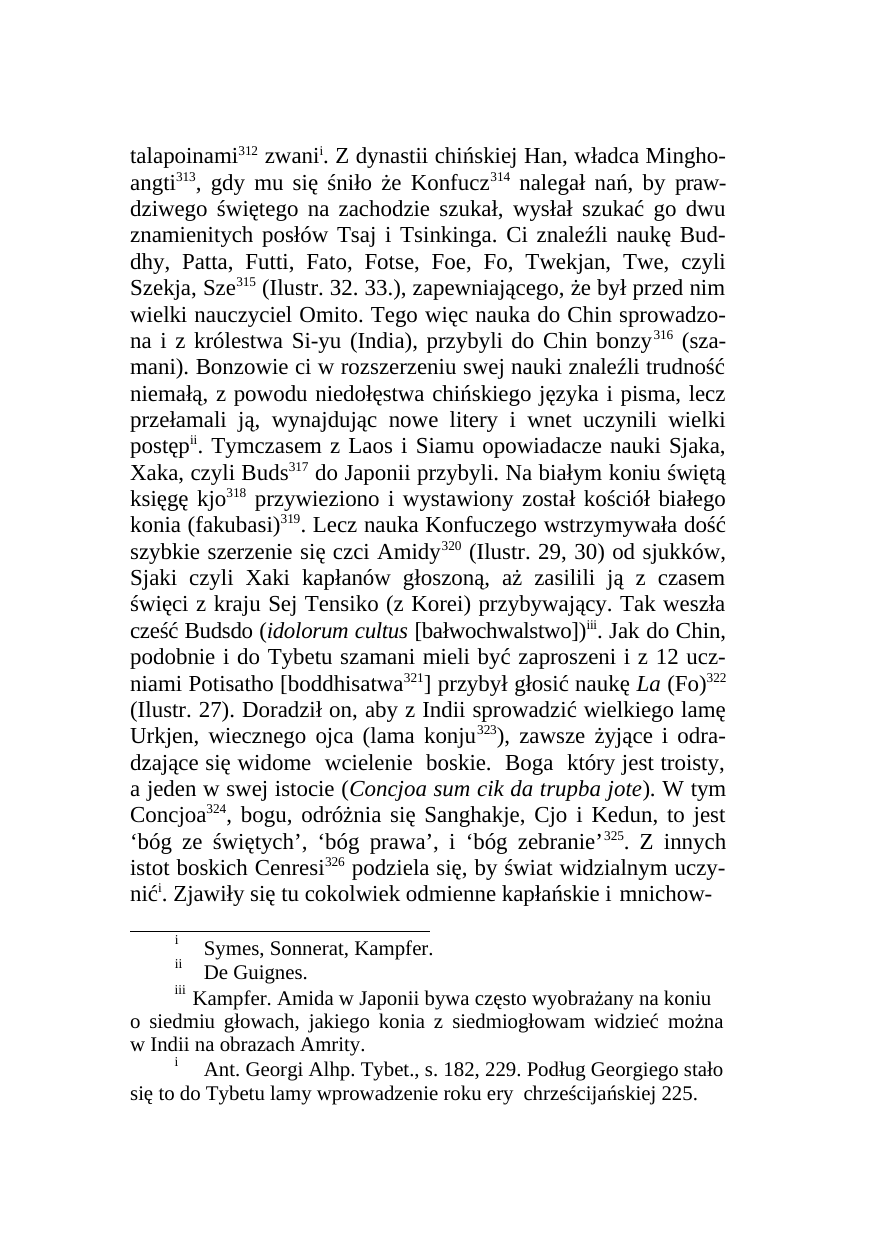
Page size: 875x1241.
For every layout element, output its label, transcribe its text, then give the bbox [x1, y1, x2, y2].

text iii Kampfer. Amida w Japonii bywa często wyobrażany na koniu o siedmiu głowach, jakiego konia z siedmiogłowam widzieć można [130, 986, 726, 1034]
text i Ant. Georgi Alhp. Tybet., s. 182, 229. Podług Georgiego stało się to do Tybetu lamy wprowadzenie roku ery chrześcijańskiej 225. [130, 1058, 726, 1106]
text i Symes, Sonnerat, Kampfer. [174, 930, 868, 960]
text talapoinami312 zwanii. Z dynastii chińskiej Han, władca Mingho- angti313, gdy mu się śniło że Konfucz314 nalegał nań, by praw- dziwego świętego na zachodzie szukał, wysłał szukać go dwu znamienitych posłów Tsaj i Tsinkinga. Ci znaleźli naukę Bud- dhy, Patta, Futti, Fato, Fotse, Foe, Fo, Twekjan, Twe, czyli Szekja, Sze315 (Ilustr. 32. 33.), zapewniającego, że był przed nim wielki nauczyciel Omito. Tego więc nauka do Chin sprowadzo- na i z królestwa Si-yu (India), przybyli do Chin bonzy316 (sza- mani). Bonzowie ci w rozszerzeniu swej nauki znaleźli trudność niemałą, z powodu niedołęstwa chińskiego języka i pisma, lecz przełamali ją, wynajdując nowe litery i wnet uczynili wielki postępii. Tymczasem z Laos i Siamu opowiadacze nauki Sjaka, Xaka, czyli Buds317 do Japonii przybyli. Na białym koniu świętą księgę kjo318 przywieziono i wystawiony został kościół białego konia (fakubasi)319. Lecz nauka Konfuczego wstrzymywała dość szybkie szerzenie się czci Amidy320 (Ilustr. 29, 30) od sjukków, Sjaki czyli Xaki kapłanów głoszoną, aż zasilili ją z czasem święci z kraju Sej Tensiko (z Korei) przybywający. Tak weszła cześć Budsdo (idolorum cultus [bałwochwalstwo])iii. Jak do Chin, podobnie i do Tybetu szamani mieli być zaproszeni i z 12 ucz- niami Potisatho [boddhisatwa321] przybył głosić naukę La (Fo)322 (Ilustr. 27). Doradził on, aby z Indii sprowadzić wielkiego lamę Urkjen, wiecznego ojca (lama konju323), zawsze żyjące i odra- dzające się widome wcielenie boskie. Boga który jest troisty, a jeden w swej istocie (Concjoa sum cik da trupba jote). W tym Concjoa324, bogu, odróżnia się Sanghakje, Cjo i Kedun, to jest ‘bóg ze świętych’, ‘bóg prawa’, i ‘bóg zebranie’325. Z innych istot boskich Cenresi326 podziela się, by świat widzialnym uczy- nići. Zjawiły się tu cokolwiek odmienne kapłańskie i mnichow- [130, 142, 726, 907]
text ii De Guignes. [174, 960, 868, 984]
text w Indii na obrazach Amrity. [130, 1034, 868, 1056]
